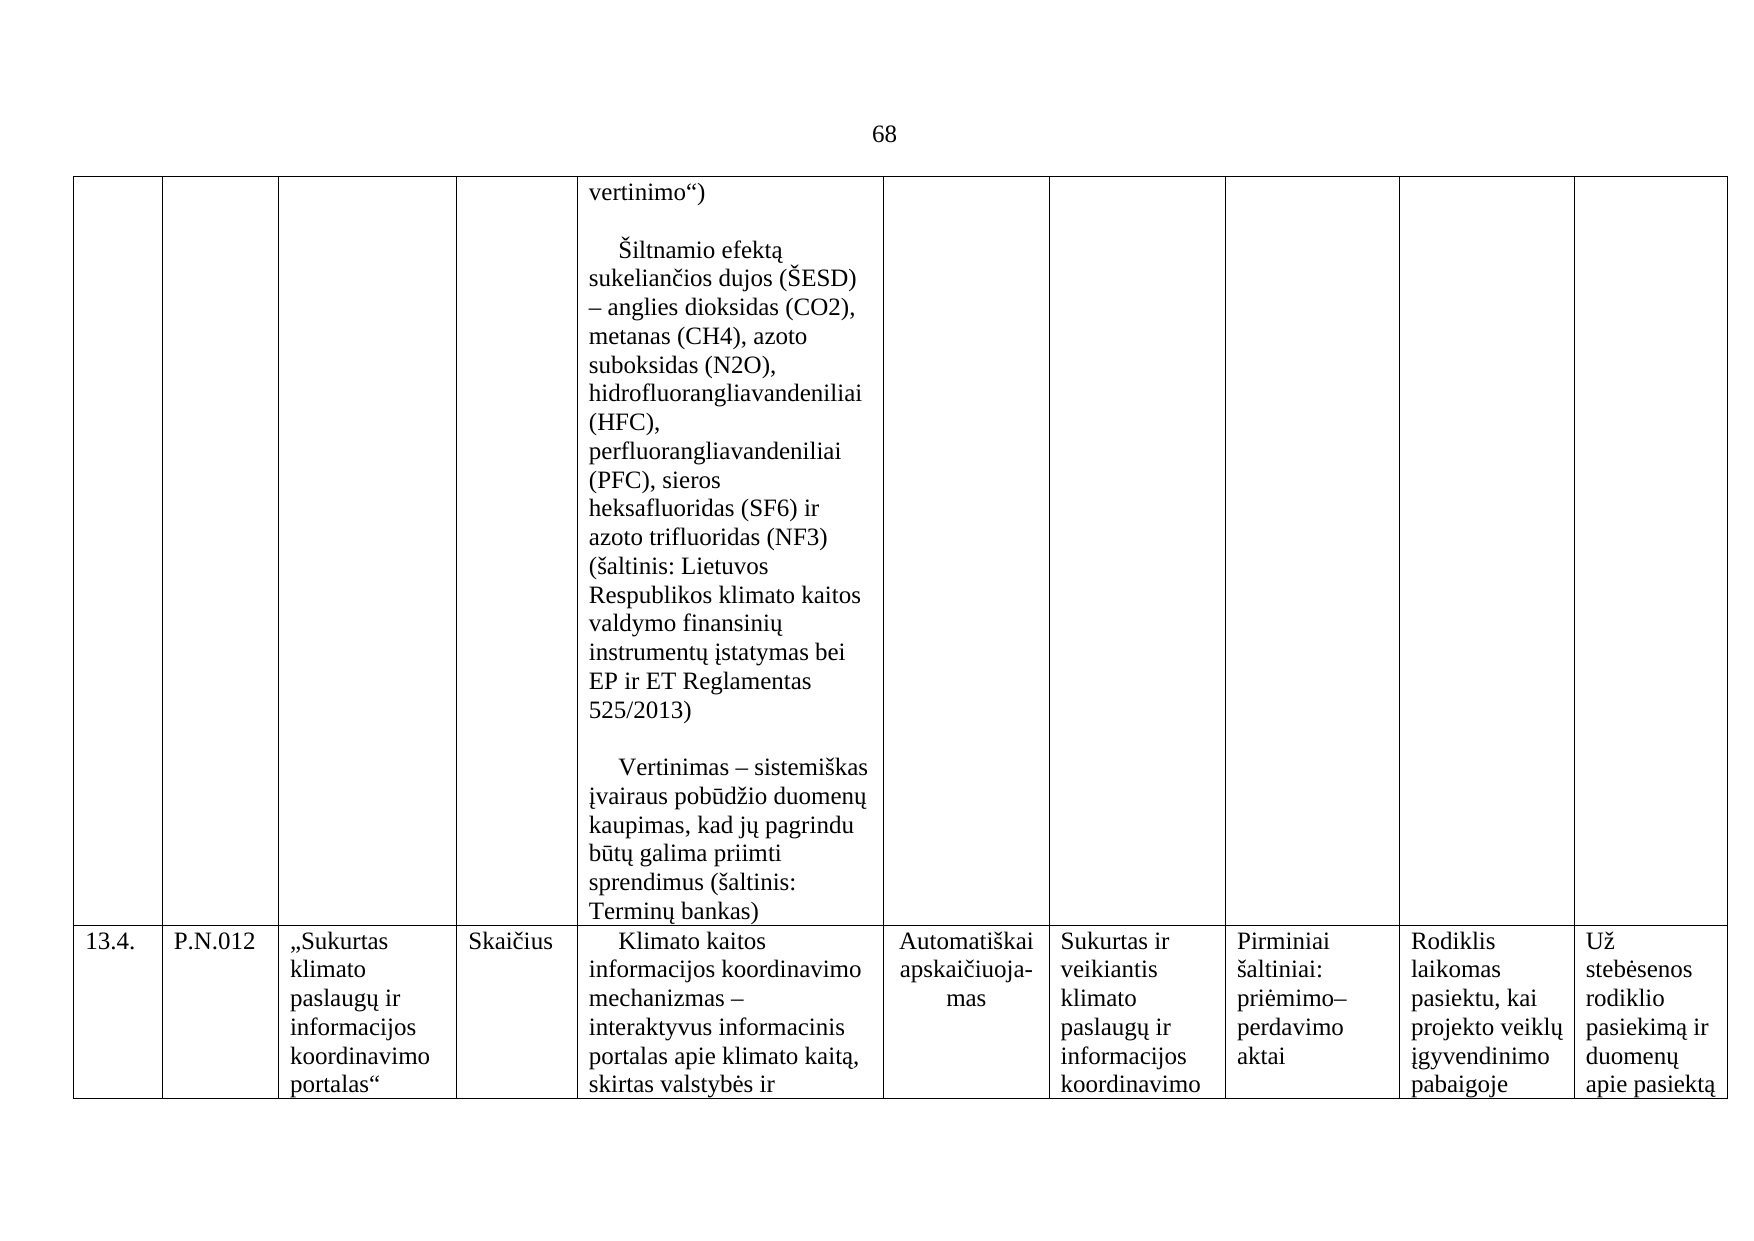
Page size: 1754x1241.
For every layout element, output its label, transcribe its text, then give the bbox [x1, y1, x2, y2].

table_cell [1400, 177, 1574, 925]
table_cell vertinimo“) Šiltnamio efektą sukeliančios dujos (ŠESD) – anglies dioksidas (CO2), metanas (CH4), azoto suboksidas (N2O), hidrofluorangliavandeniliai (HFC), perfluorangliavandeniliai (PFC), sieros heksafluoridas (SF6) ir azoto trifluoridas (NF3) (šaltinis: Lietuvos Respublikos klimato kaitos valdymo finansinių instrumentų įstatymas bei EP ir ET Reglamentas 525/2013) Vertinimas – sistemiškas įvairaus pobūdžio duomenų kaupimas, kad jų pagrindu būtų galima priimti sprendimus (šaltinis: Terminų bankas) [578, 177, 883, 925]
table_cell „Sukurtas klimato paslaugų ir informacijos koordinavimo portalas“ [279, 926, 456, 1098]
table_cell [1050, 177, 1225, 925]
table_cell Skaičius [457, 926, 577, 1098]
table_cell P.N.012 [163, 926, 278, 1098]
table_cell 13.4. [74, 926, 162, 1098]
table_cell [884, 177, 1049, 925]
table_cell [74, 177, 162, 925]
table_cell Sukurtas ir veikiantis klimato paslaugų ir informacijos koordinavimo [1050, 926, 1225, 1098]
table_cell [1226, 177, 1399, 925]
table_cell [279, 177, 456, 925]
table_cell Rodiklis laikomas pasiektu, kai projekto veiklų įgyvendinimo pabaigoje [1400, 926, 1574, 1098]
table_cell Automatiškai apskaičiuoja-mas [884, 926, 1049, 1098]
table_cell Už stebėsenos rodiklio pasiekimą ir duomenų apie pasiektą [1575, 926, 1727, 1098]
table_cell Pirminiai šaltiniai: priėmimo–perdavimo aktai [1226, 926, 1399, 1098]
table_cell Klimato kaitos informacijos koordinavimo mechanizmas – interaktyvus informacinis portalas apie klimato kaitą, skirtas valstybės ir [578, 926, 883, 1098]
table_cell [163, 177, 278, 925]
table_cell [1575, 177, 1727, 925]
table_cell [457, 177, 577, 925]
